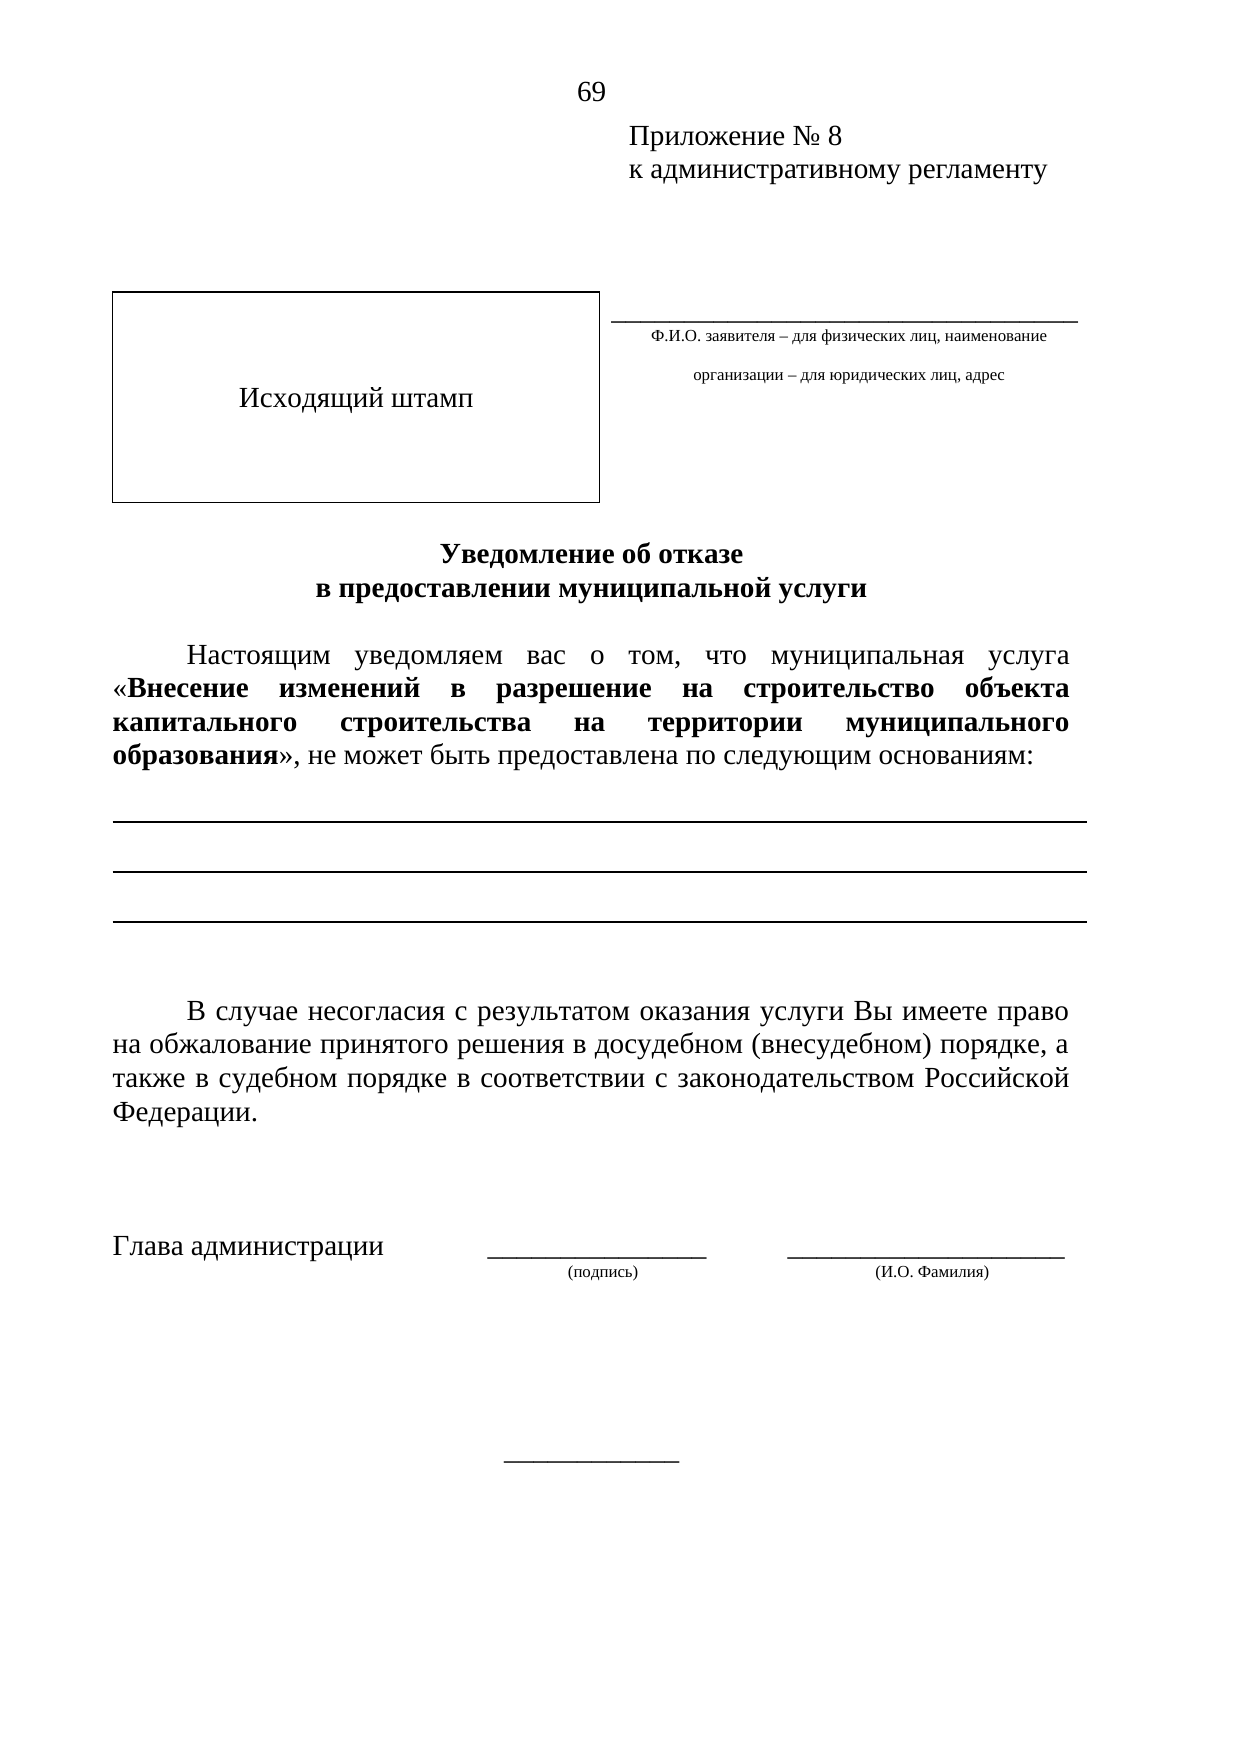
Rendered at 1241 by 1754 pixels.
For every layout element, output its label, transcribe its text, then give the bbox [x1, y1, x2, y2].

table_header ________________________________ Ф.И.О. заявителя – для физических лиц, наименование организации – для юридических лиц, адрес [600, 291, 1098, 502]
text Настоящим уведомляем вас о том, что муниципальная услуга «Внесение изменений в разрешение на строительство объекта капитального строительства на территории муниципального образования», не может быть предоставлена по следующим основаниям: [112, 637, 1070, 771]
subtitle к административному регламенту [629, 152, 1071, 185]
text Уведомление об отказе [112, 536, 1070, 570]
text Глава администрации _______________ ___________________ [112, 1228, 1070, 1261]
table_header Исходящий штамп [113, 293, 599, 502]
text в предоставлении муниципальной услуги [112, 570, 1070, 603]
subtitle Приложение № 8 [629, 118, 1071, 152]
text В случае несогласия с результатом оказания услуги Вы имеете право на обжалование принятого решения в досудебном (внесудебном) порядке, а также в судебном порядке в соответствии с законодательством Российской Федерации. [112, 993, 1070, 1127]
text ____________ [112, 1432, 1070, 1466]
text (подпись) (И.О. Фамилия) [112, 1261, 1070, 1295]
